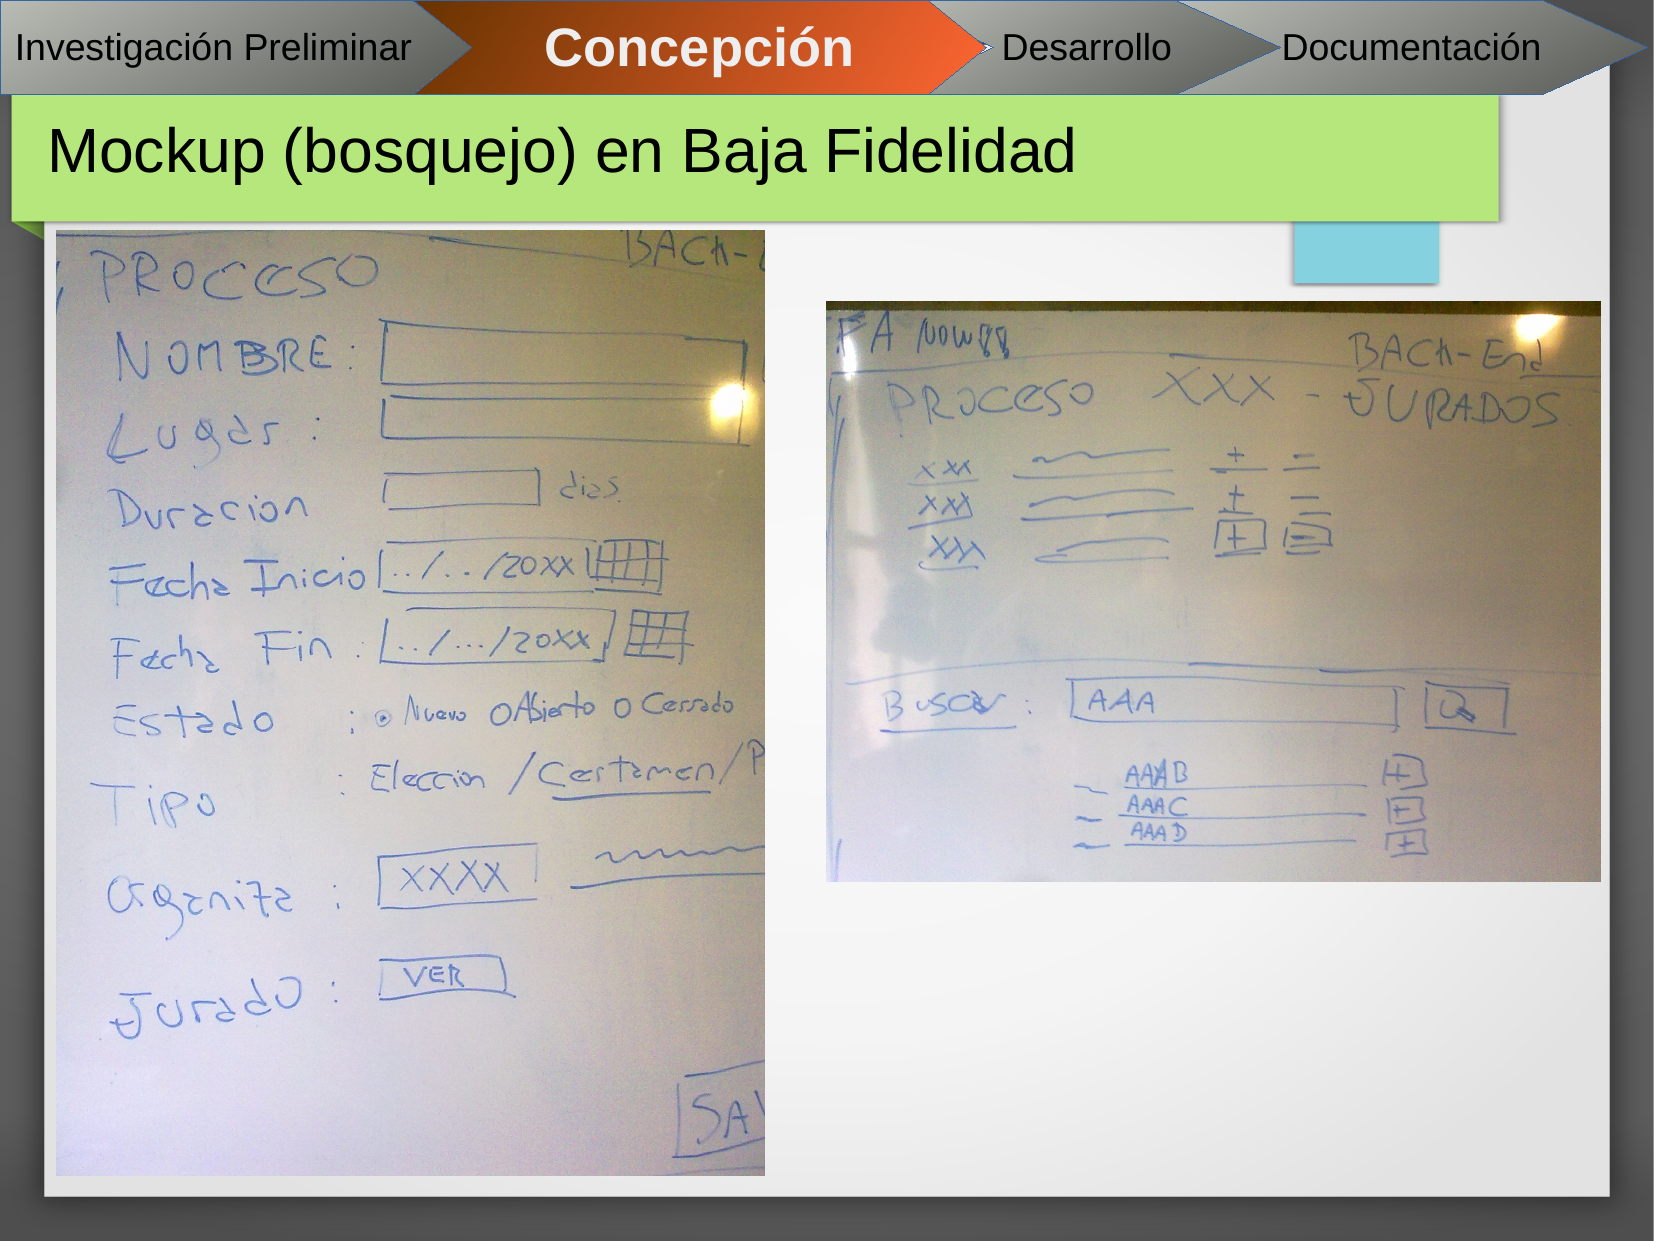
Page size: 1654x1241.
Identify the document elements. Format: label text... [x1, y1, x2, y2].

text_box Documentación [1175, 0, 1648, 95]
picture [0, 0, 1654, 1241]
text_box Investigación Preliminar [0, 0, 470, 95]
title Mockup (bosquejo) en Baja Fidelidad [47, 105, 1489, 195]
picture [983, 43, 991, 51]
text_box Concepción [413, 0, 987, 95]
text_box Desarrollo [929, 0, 1279, 95]
